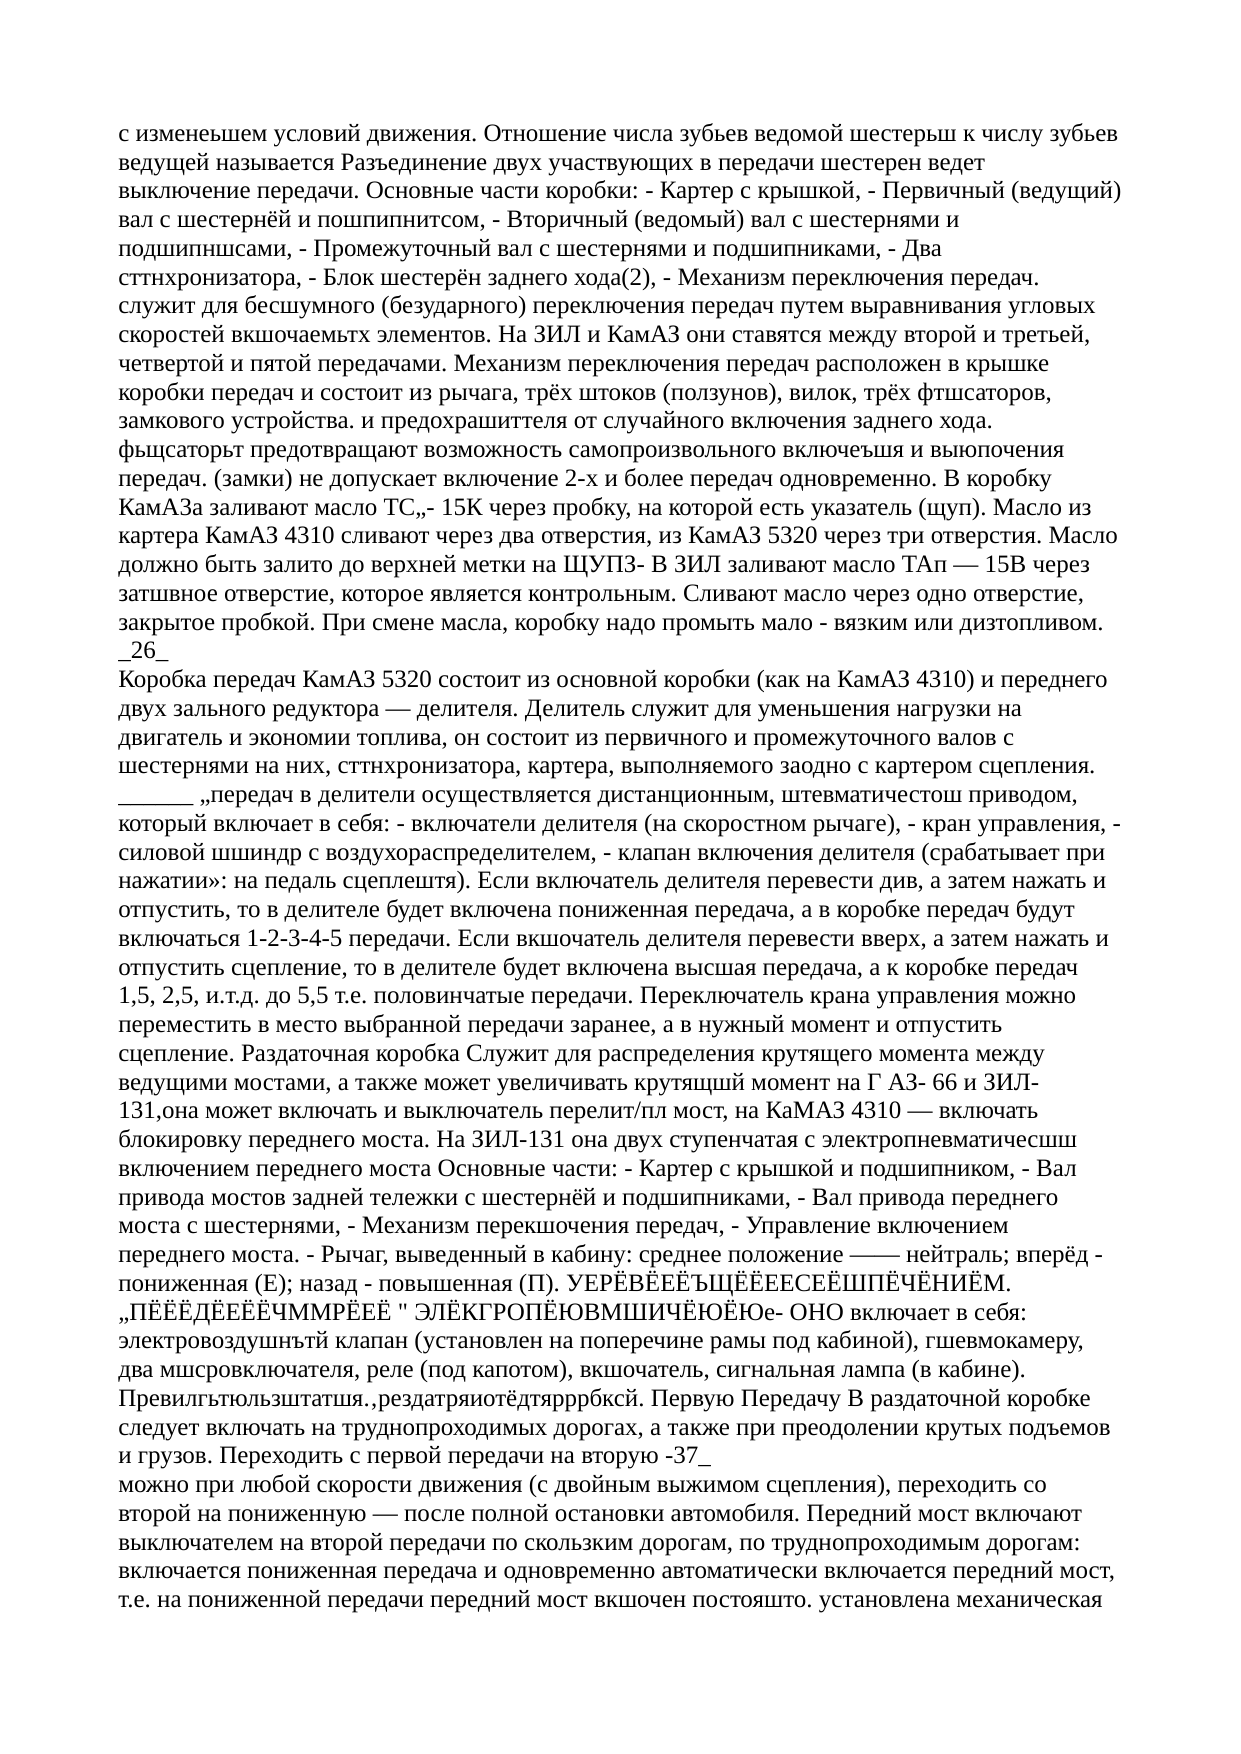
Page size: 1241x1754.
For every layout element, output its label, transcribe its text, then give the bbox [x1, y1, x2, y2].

text можно при любой скорости движения (с двойным выжимом сцепления), переходить со второй на пониженную — после полной остановки автомобиля. Передний мост включают выключателем на второй передачи по скользким дорогам, по труднопроходимым дорогам: включается пониженная передача и одновременно автоматически включается передний мост, т.е. на пониженной передачи передний мост вкшочен постояшто. установлена механическая [118, 1469, 1122, 1613]
text Коробка передач КамАЗ 5320 состоит из основной коробки (как на КамАЗ 4310) и переднего двух зального редуктора — делителя. Делитель служит для уменьшения нагрузки на двигатель и экономии топлива, он состоит из первичного и промежуточного валов с шестернями на них, сттнхронизатора, картера, выполняемого заодно с картером сцепления. ______ „передач в делители осуществляется дистанционным, штевматичестош приводом, который включает в себя: - включатели делителя (на скоростном рычаге), - кран управления, - силовой шшиндр с воздухораспределителем, - клапан включения делителя (срабатывает при нажатии»: на педаль сцеплештя). Если включатель делителя перевести див, а затем нажать и отпустить, то в делителе будет включена пониженная передача, а в коробке передач будут включаться 1-2-3-4-5 передачи. Если вкшочатель делителя перевести вверх, а затем нажать и отпустить сцепление, то в делителе будет включена высшая передача, а к коробке передач 1,5, 2,5, и.т.д. до 5,5 т.е. половинчатые передачи. Переключатель крана управления можно переместить в место выбранной передачи заранее, а в нужный момент и отпустить сцепление. Раздаточная коробка Служит для распределения крутящего момента между ведущими мостами, а также может увеличивать крутящшй момент на Г АЗ- 66 и ЗИЛ- 131,она может включать и выключатель перелит/пл мост, на КаМАЗ 4310 — включать блокировку переднего моста. На ЗИЛ-131 она двух ступенчатая с электропневматичесшш включением переднего моста Основные части: - Картер с крышкой и подшипником, - Вал привода мостов задней тележки с шестернёй и подшипниками, - Вал привода переднего моста с шестернями, - Механизм перекшочения передач, - Управление включением переднего моста. - Рычаг, выведенный в кабину: среднее положение —— нейтраль; вперёд - пониженная (Е); назад - повышенная (П). УЕРЁВЁЕЁЪЩЁЁЕЕСЕЁШПЁЧЁНИЁМ.„ПЁЁЁДЁЕЁЁЧММРЁЕЁ " ЭЛЁКГРОПЁЮВМШИЧЁЮЁЮе- ОНО включает в себя: электровоздушнътй клапан (установлен на поперечине рамы под кабиной), гшевмокамеру, два мшсровключателя, реле (под капотом), вкшочатель, сигнальная лампа (в кабине). Превилгьтюльзштатшя.‚рездатряиотёдтярррбксй. Первую Передачу В раздаточной коробке следует включать на труднопроходимых дорогах, а также при преодолении крутых подъемов и грузов. Переходить с первой передачи на вторую -37_ [118, 664, 1122, 1469]
text с изменеьшем условий движения. Отношение числа зубьев ведомой шестерьш к числу зубьев ведущей называется Разъединение двух участвующих в передачи шестерен ведет выключение передачи. Основные части коробки: - Картер с крышкой, - Первичный (ведущий) вал с шестернёй и пошпипнитсом, - Вторичный (ведомый) вал с шестернями и подшипншсами, - Промежуточный вал с шестернями и подшипниками, - Два сттнхронизатора, - Блок шестерён заднего хода(2), - Механизм переключения передач. служит для бесшумного (безударного) переключения передач путем выравнивания угловых скоростей вкшочаемьтх элементов. На ЗИЛ и КамАЗ они ставятся между второй и третьей, четвертой и пятой передачами. Механизм переключения передач расположен в крышке коробки передач и состоит из рычага, трёх штоков (ползунов), вилок, трёх фтшсаторов, замкового устройства. и предохрашиттеля от случайного включения заднего хода. фьщсаторьт предотвращают возможность самопроизвольного включеъшя и выюпочения передач. (замки) не допускает включение 2-х и более передач одновременно. В коробку КамА3а заливают масло ТС„- 15К через пробку, на которой есть указатель (щуп). Масло из картера КамАЗ 4310 сливают через два отверстия, из КамАЗ 5320 через три отверстия. Масло должно быть залито до верхней метки на ЩУПЗ- В ЗИЛ заливают масло ТАп — 15В через затшвное отверстие, которое является контрольным. Сливают масло через одно отверстие, закрытое пробкой. При смене масла, коробку надо промыть мало - вязким или дизтопливом. _26_ [118, 118, 1122, 664]
